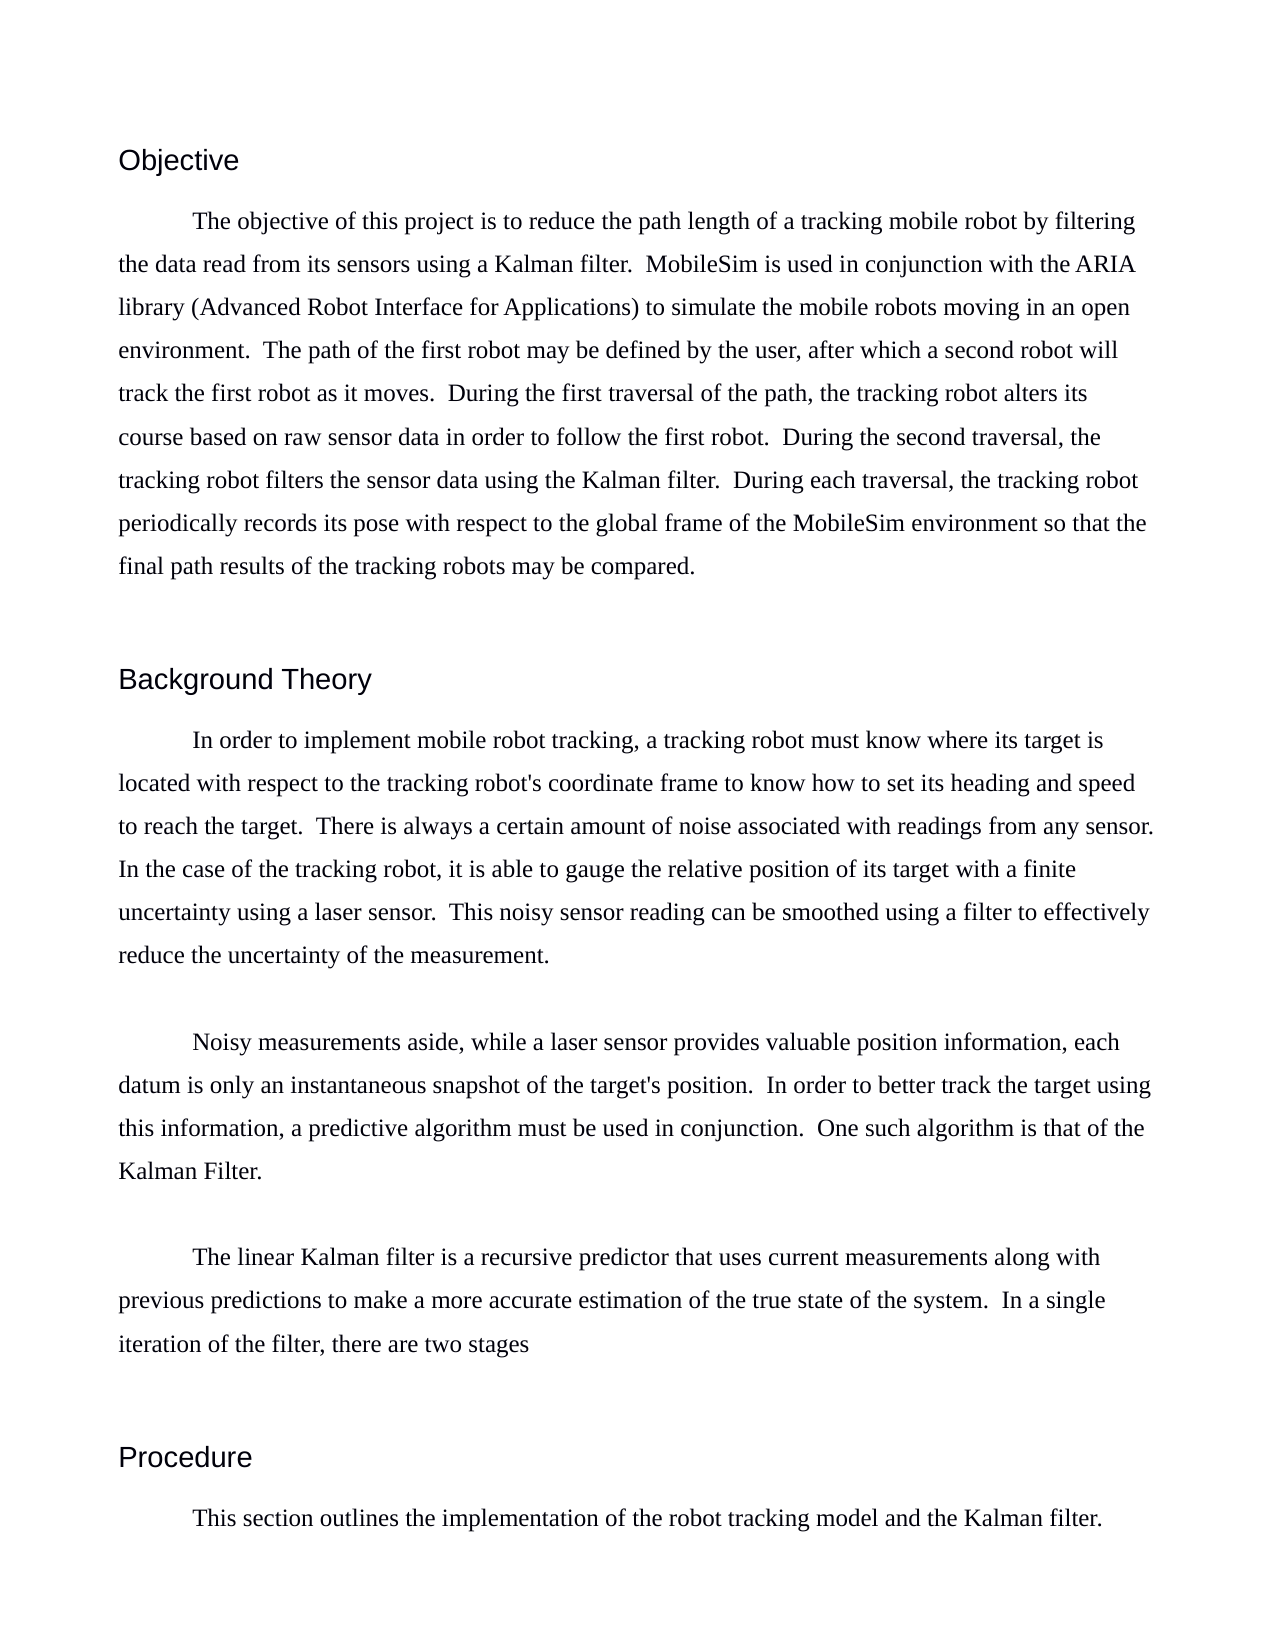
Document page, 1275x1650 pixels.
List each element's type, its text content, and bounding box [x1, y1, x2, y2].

text The objective of this project is to reduce the path length of a tracking mobile robot by filtering the data read from its sensors using a Kalman filter. MobileSim is used in conjunction with the ARIA library (Advanced Robot Interface for Applications) to simulate the mobile robots moving in an open environment. The path of the first robot may be defined by the user, after which a second robot will track the first robot as it moves. During the first traversal of the path, the tracking robot alters its course based on raw sensor data in order to follow the first robot. During the second traversal, the tracking robot filters the sensor data using the Kalman filter. During each traversal, the tracking robot periodically records its pose with respect to the global frame of the MobileSim environment so that the final path results of the tracking robots may be compared. [118, 206, 1157, 580]
text Noisy measurements aside, while a laser sensor provides valuable position information, each datum is only an instantaneous snapshot of the target's position. In order to better track the target using this information, a predictive algorithm must be used in conjunction. One such algorithm is that of the Kalman Filter. [118, 1027, 1157, 1185]
text This section outlines the implementation of the robot tracking model and the Kalman filter. [118, 1503, 1157, 1532]
subtitle Objective [118, 143, 1157, 177]
text In order to implement mobile robot tracking, a tracking robot must know where its target is located with respect to the tracking robot's coordinate frame to know how to set its heading and speed to reach the target. There is always a certain amount of noise associated with readings from any sensor. In the case of the tracking robot, it is able to gauge the relative position of its target with a finite uncertainty using a laser sensor. This noisy sensor reading can be smoothed using a filter to effectively reduce the uncertainty of the measurement. [118, 725, 1157, 969]
text The linear Kalman filter is a recursive predictor that uses current measurements along with previous predictions to make a more accurate estimation of the true state of the system. In a single iteration of the filter, there are two stages [118, 1242, 1157, 1357]
subtitle Background Theory [118, 662, 1157, 696]
subtitle Procedure [118, 1440, 1157, 1473]
